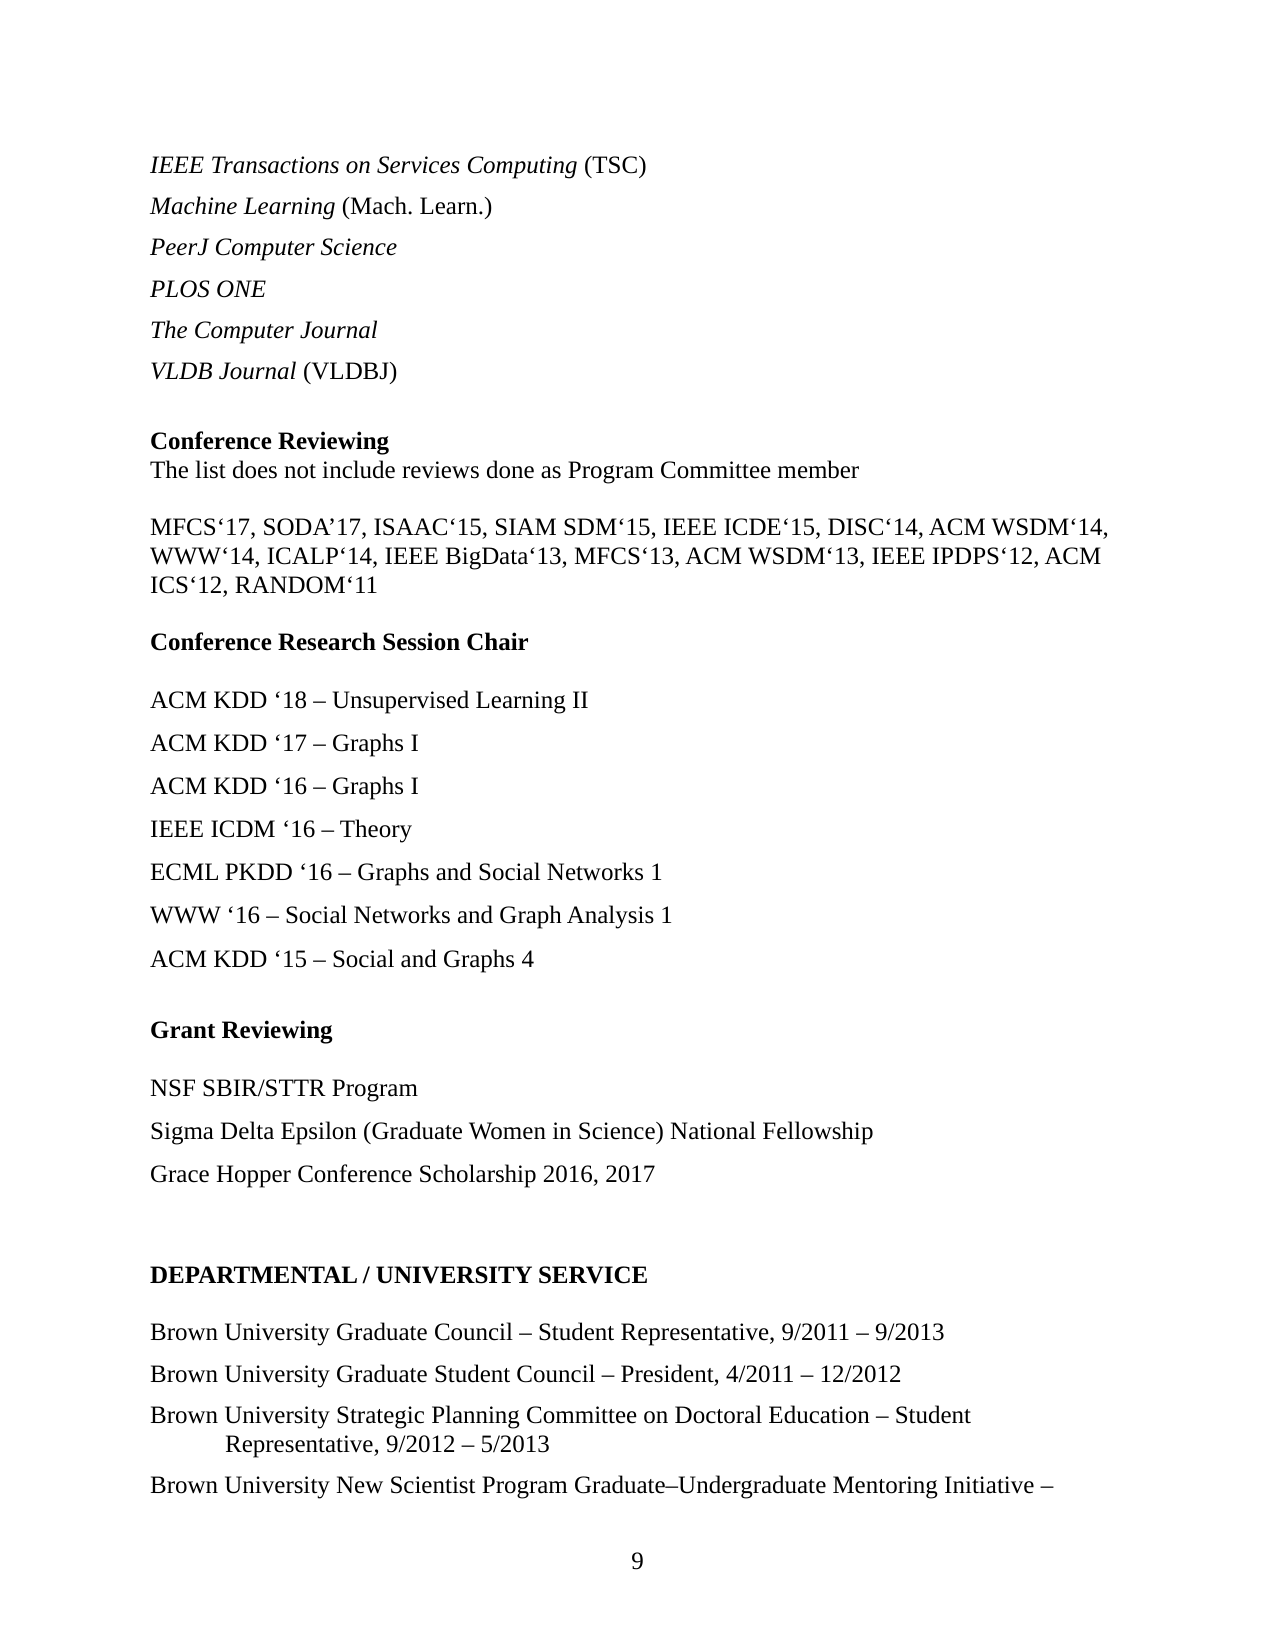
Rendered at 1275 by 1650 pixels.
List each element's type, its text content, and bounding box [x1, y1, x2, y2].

text MFCS‘17, SODA’17, ISAAC‘15, SIAM SDM‘15, IEEE ICDE‘15, DISC‘14, ACM WSDM‘14, WWW‘14, ICALP‘14, IEEE BigData‘13, MFCS‘13, ACM WSDM‘13, IEEE IPDPS‘12, ACM ICS‘12, RANDOM‘11 [150, 512, 1125, 599]
text ACM KDD ‘15 – Social and Graphs 4 [150, 944, 1125, 972]
text Brown University Strategic Planning Committee on Doctoral Education – Student Representative, 9/2012 – 5/2013 [150, 1400, 1125, 1457]
text The Computer Journal [150, 315, 1125, 344]
text PeerJ Computer Science [150, 232, 1125, 261]
text ACM KDD ‘18 – Unsupervised Learning II [150, 685, 1125, 714]
text DEPARTMENTAL / UNIVERSITY SERVICE [150, 1260, 1125, 1289]
text IEEE Transactions on Services Computing (TSC) [150, 150, 1125, 179]
text NSF SBIR/STTR Program [150, 1073, 1125, 1102]
text IEEE ICDM ‘16 – Theory [150, 814, 1125, 843]
text Conference Research Session Chair [150, 627, 1125, 656]
text ACM KDD ‘17 – Graphs I [150, 728, 1125, 757]
text Grace Hopper Conference Scholarship 2016, 2017 [150, 1159, 1125, 1188]
text The list does not include reviews done as Program Committee member [150, 455, 1125, 484]
text PLOS ONE [150, 274, 1125, 302]
text ACM KDD ‘16 – Graphs I [150, 771, 1125, 800]
text Brown University Graduate Student Council – President, 4/2011 – 12/2012 [150, 1359, 1125, 1387]
text Conference Reviewing [150, 426, 1125, 455]
text Machine Learning (Mach. Learn.) [150, 191, 1125, 220]
text Brown University New Scientist Program Graduate–Undergraduate Mentoring Initiative – [150, 1470, 1125, 1499]
text VLDB Journal (VLDBJ) [150, 356, 1125, 385]
text ECML PKDD ‘16 – Graphs and Social Networks 1 [150, 857, 1125, 886]
text Sigma Delta Epsilon (Graduate Women in Science) National Fellowship [150, 1116, 1125, 1145]
text Brown University Graduate Council – Student Representative, 9/2011 – 9/2013 [150, 1317, 1125, 1346]
text WWW ‘16 – Social Networks and Graph Analysis 1 [150, 901, 1125, 929]
text Grant Reviewing [150, 1016, 1125, 1044]
